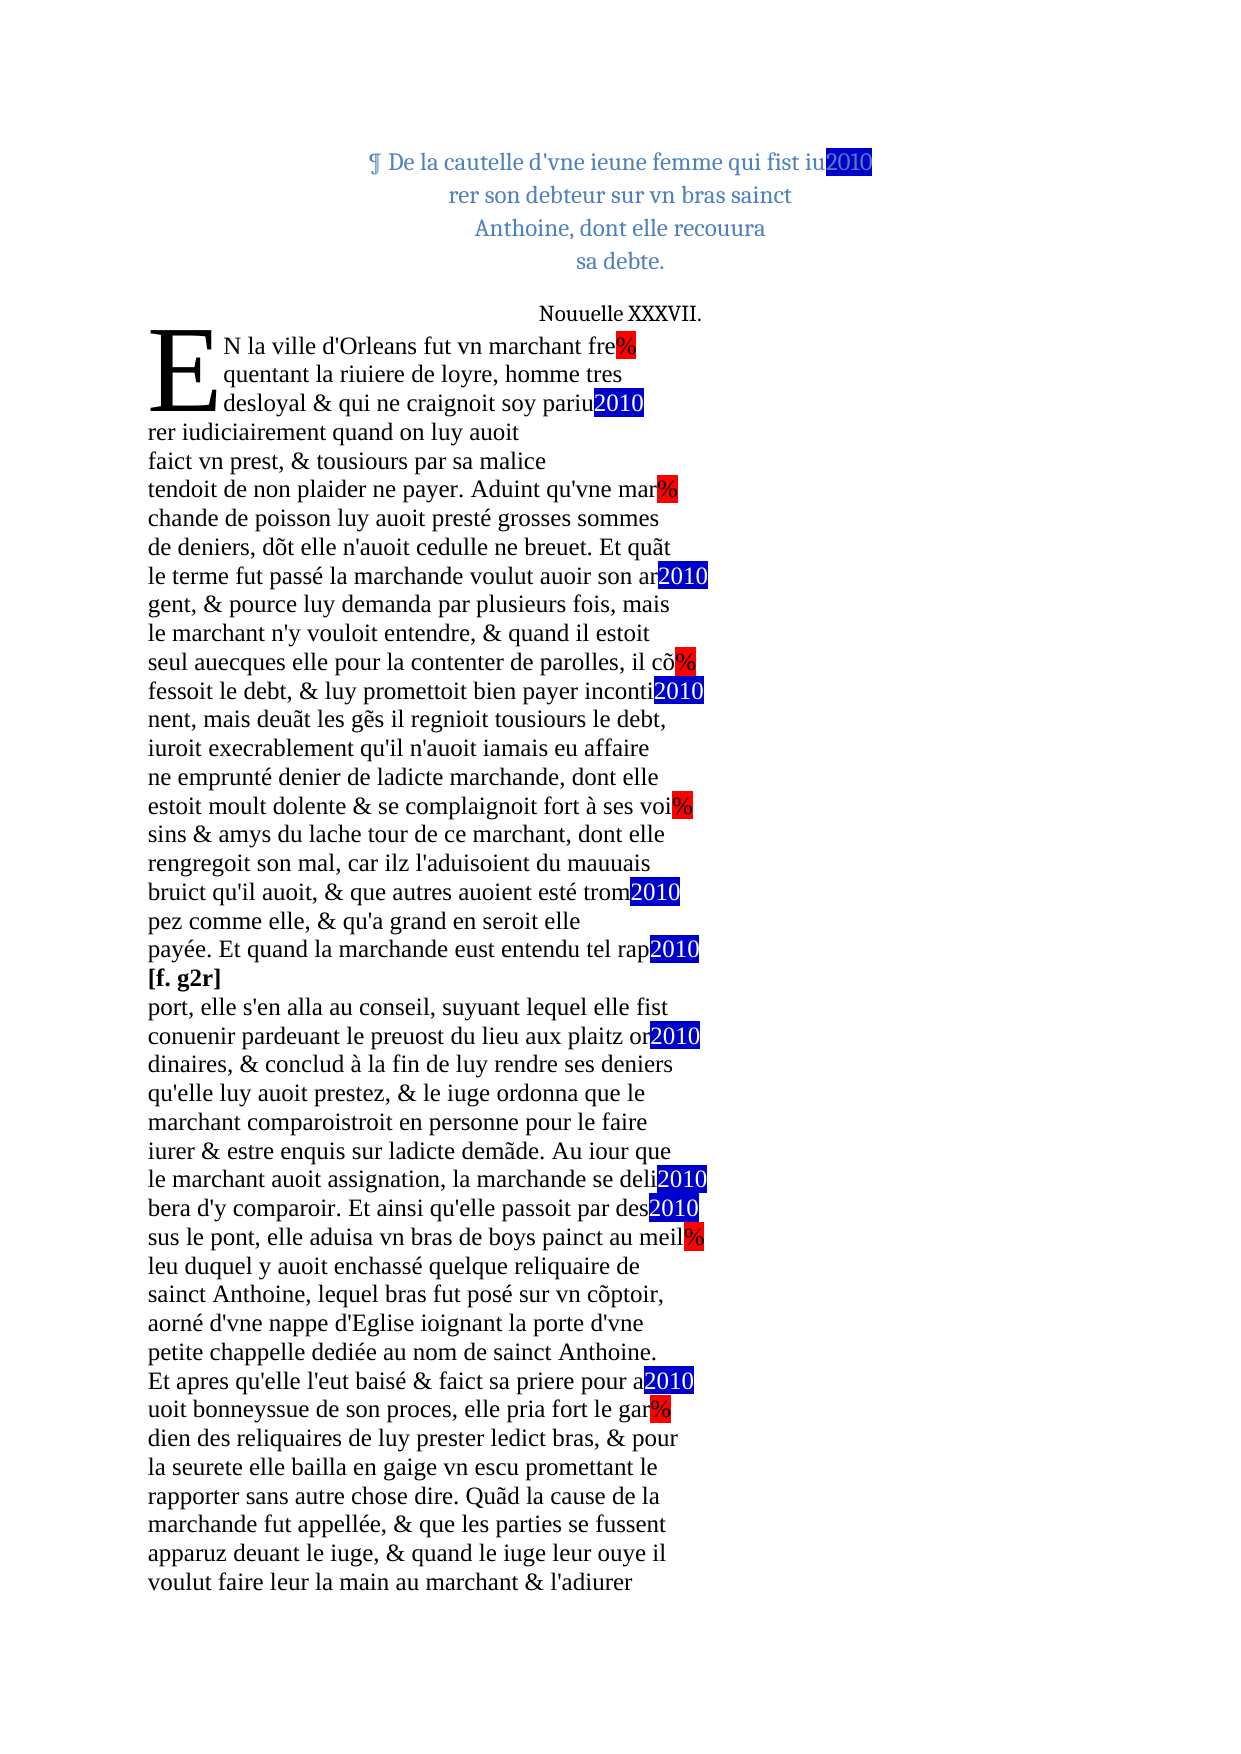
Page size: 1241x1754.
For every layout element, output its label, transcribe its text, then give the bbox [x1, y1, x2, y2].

subtitle ¶ De la cautelle d'vne ieune femme qui fist iu2010 rer son debteur sur vn bras sainct Anthoine, dont elle recouura sa debte. [148, 148, 1093, 275]
text EN la ville d'Orleans fut vn marchant fre% quentant la riuiere de loyre, homme tres desloyal & qui ne craignoit soy pariu2010 rer iudiciairement quand on luy auoit faict vn prest, & tousiours par sa malice tendoit de non plaider ne payer. Aduint qu'vne mar% chande de poisson luy auoit presté grosses sommes de deniers, dõt elle n'auoit cedulle ne breuet. Et quãt le terme fut passé la marchande voulut auoir son ar2010 gent, & pource luy demanda par plusieurs fois, mais le marchant n'y vouloit entendre, & quand il estoit seul auecques elle pour la contenter de parolles, il cõ% fessoit le debt, & luy promettoit bien payer inconti2010 nent, mais deuãt les gẽs il regnioit tousiours le debt, iuroit execrablement qu'il n'auoit iamais eu affaire ne emprunté denier de ladicte marchande, dont elle estoit moult dolente & se complaignoit fort à ses voi% sins & amys du lache tour de ce marchant, dont elle rengregoit son mal, car ilz l'aduisoient du mauuais bruict qu'il auoit, & que autres auoient esté trom2010 pez comme elle, & qu'a grand en seroit elle payée. Et quand la marchande eust entendu tel rap2010 [f. g2r] port, elle s'en alla au conseil, suyuant lequel elle fist conuenir pardeuant le preuost du lieu aux plaitz or2010 dinaires, & conclud à la fin de luy rendre ses deniers qu'elle luy auoit prestez, & le iuge ordonna que le marchant comparoistroit en personne pour le faire iurer & estre enquis sur ladicte demãde. Au iour que le marchant auoit assignation, la marchande se deli2010 bera d'y comparoir. Et ainsi qu'elle passoit par des2010 sus le pont, elle aduisa vn bras de boys painct au meil% leu duquel y auoit enchassé quelque reliquaire de sainct Anthoine, lequel bras fut posé sur vn cõptoir, aorné d'vne nappe d'Eglise ioignant la porte d'vne petite chappelle dediée au nom de sainct Anthoine. Et apres qu'elle l'eut baisé & faict sa priere pour a2010 uoit bonneyssue de son proces, elle pria fort le gar% dien des reliquaires de luy prester ledict bras, & pour la seurete elle bailla en gaige vn escu promettant le rapporter sans autre chose dire. Quãd la cause de la marchande fut appellée, & que les parties se fussent apparuz deuant le iuge, & quand le iuge leur ouye il voulut faire leur la main au marchant & l'adiurer [148, 331, 1093, 1596]
subtitle Nouuelle XXXVII. [148, 301, 1093, 327]
